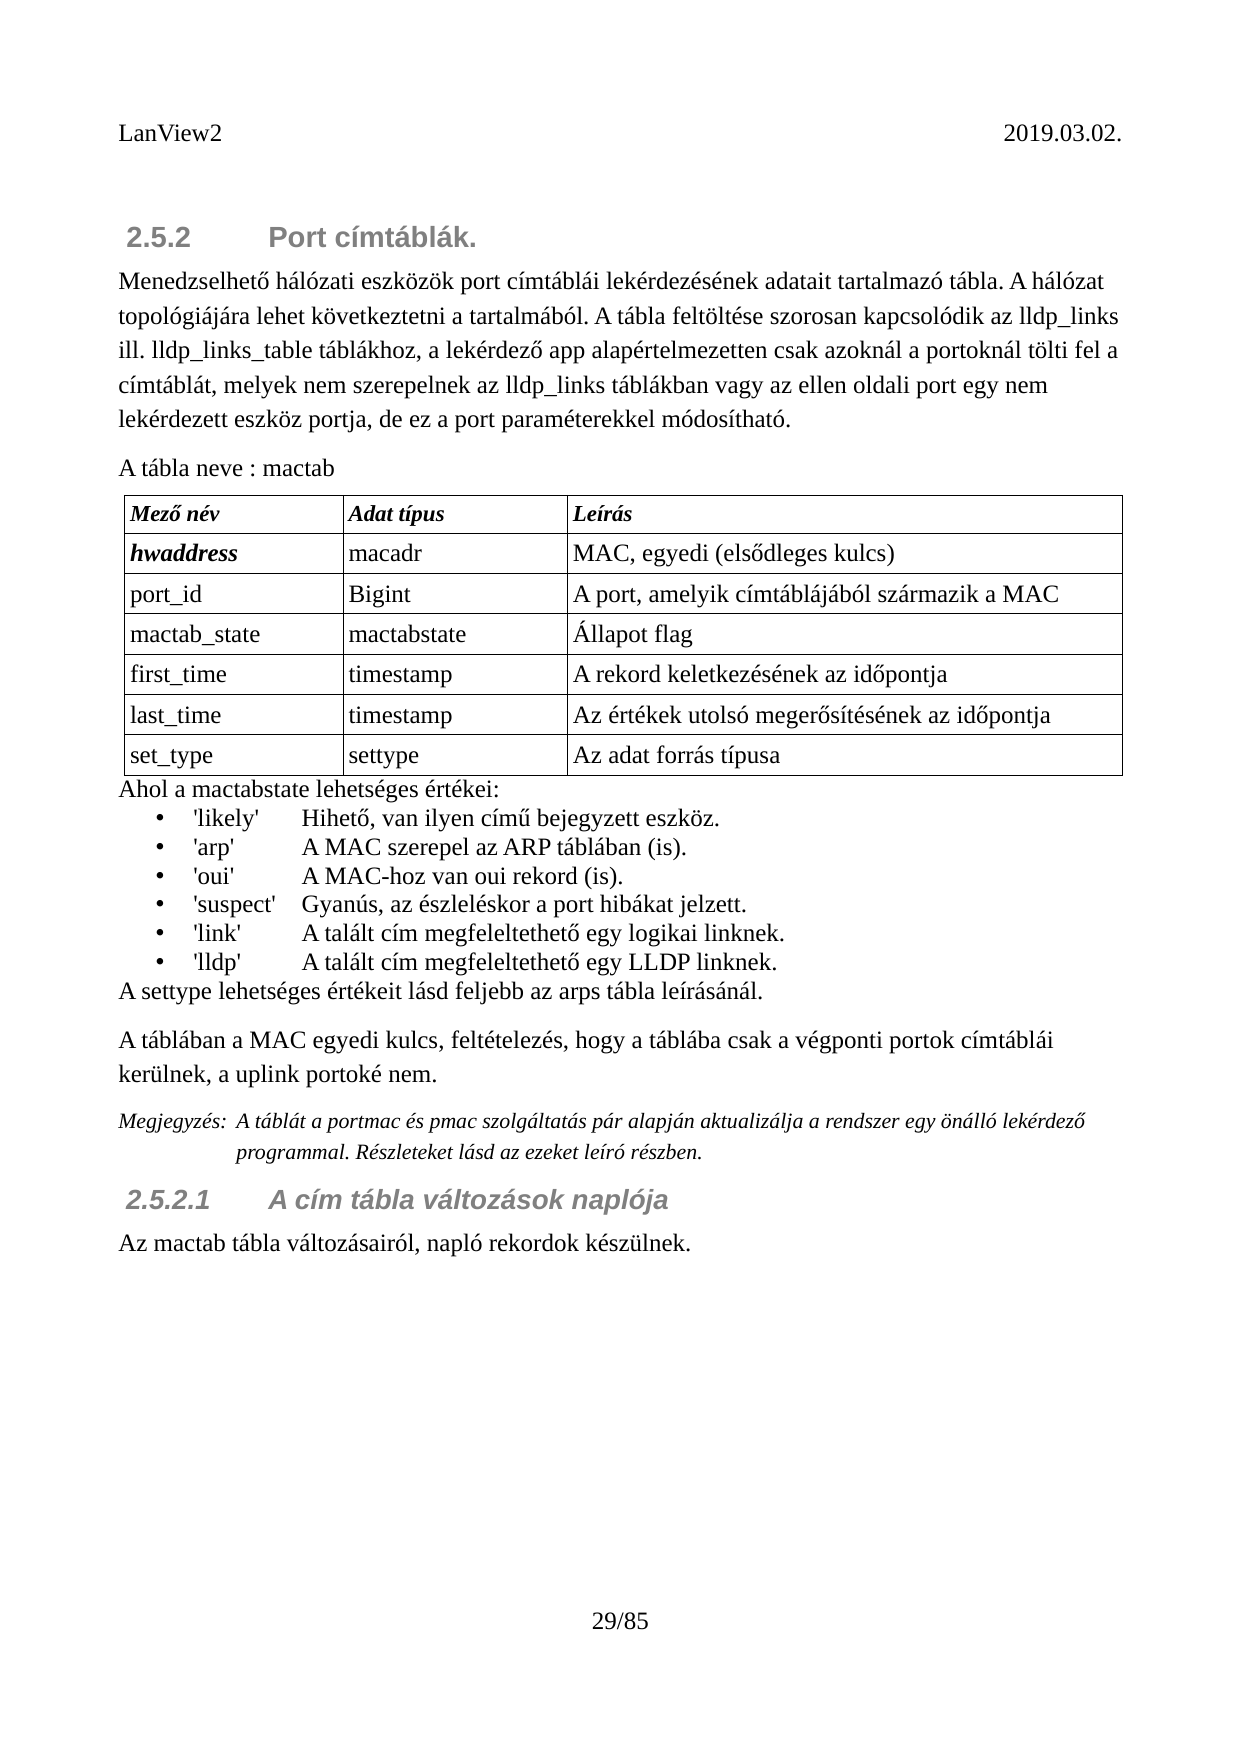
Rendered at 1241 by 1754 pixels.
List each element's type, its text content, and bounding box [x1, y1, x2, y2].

table_header Mező név [125, 496, 343, 533]
subtitle A cím tábla változások naplója [118, 1183, 1122, 1215]
table_cell Az értékek utolsó megerősítésének az időpontja [568, 695, 1122, 734]
table_cell A rekord keletkezésének az időpontja [568, 655, 1122, 694]
list 'suspect' Gyanús, az észleléskor a port hibákat jelzett. [156, 889, 1122, 918]
table_cell Állapot flag [568, 614, 1122, 653]
list 'lldp' A talált cím megfeleltethető egy LLDP linknek. [156, 947, 1122, 976]
table_cell mactabstate [344, 614, 567, 653]
list 'likely' Hihető, van ilyen című bejegyzett eszköz. [156, 803, 1122, 832]
text Menedzselhető hálózati eszközök port címtáblái lekérdezésének adatait tartalmazó tábla. A hálózat topológiájára lehet következtetni a tartalmából. A tábla feltöltése szorosan kapcsolódik az lldp_links ill. lldp_links_table táblákhoz, a lekérdező app alapértelmezetten csak azoknál a portoknál tölti fel a címtáblát, melyek nem szerepelnek az lldp_links táblákban vagy az ellen oldali port egy nem lekérdezett eszköz portja, de ez a port paraméterekkel módosítható. [118, 266, 1122, 433]
subtitle Port címtáblák. [118, 220, 1122, 254]
table_header Leírás [568, 496, 1122, 533]
list 'link' A talált cím megfeleltethető egy logikai linknek. [156, 918, 1122, 947]
text A táblában a MAC egyedi kulcs, feltételezés, hogy a táblába csak a végponti portok címtáblái kerülnek, a uplink portoké nem. [118, 1025, 1122, 1088]
table_cell set_type [125, 735, 343, 774]
table_cell timestamp [344, 695, 567, 734]
list 'arp' A MAC szerepel az ARP táblában (is). [156, 832, 1122, 861]
text Ahol a mactabstate lehetséges értékei: [118, 774, 1122, 803]
table_cell Bigint [344, 574, 567, 613]
text A tábla neve : mactab [118, 453, 1122, 482]
table_cell settype [344, 735, 567, 774]
text Az mactab tábla változásairól, napló rekordok készülnek. [118, 1228, 1122, 1257]
text A settype lehetséges értékeit lásd feljebb az arps tábla leírásánál. [118, 976, 1122, 1004]
list 'oui' A MAC-hoz van oui rekord (is). [156, 861, 1122, 889]
table_cell first_time [125, 655, 343, 694]
table_cell hwaddress [125, 534, 343, 573]
table_header Adat típus [344, 496, 567, 533]
text Megjegyzés: A táblát a portmac és pmac szolgáltatás pár alapján aktualizálja a rendszer egy önálló lekérdező programmal. Részleteket lásd az ezeket leíró részben. [118, 1108, 1122, 1164]
table_cell last_time [125, 695, 343, 734]
table_cell A port, amelyik címtáblájából származik a MAC [568, 574, 1122, 613]
table_cell port_id [125, 574, 343, 613]
table_cell mactab_state [125, 614, 343, 653]
table_cell macadr [344, 534, 567, 573]
table_cell timestamp [344, 655, 567, 694]
table_cell Az adat forrás típusa [568, 735, 1122, 774]
table_cell MAC, egyedi (elsődleges kulcs) [568, 534, 1122, 573]
